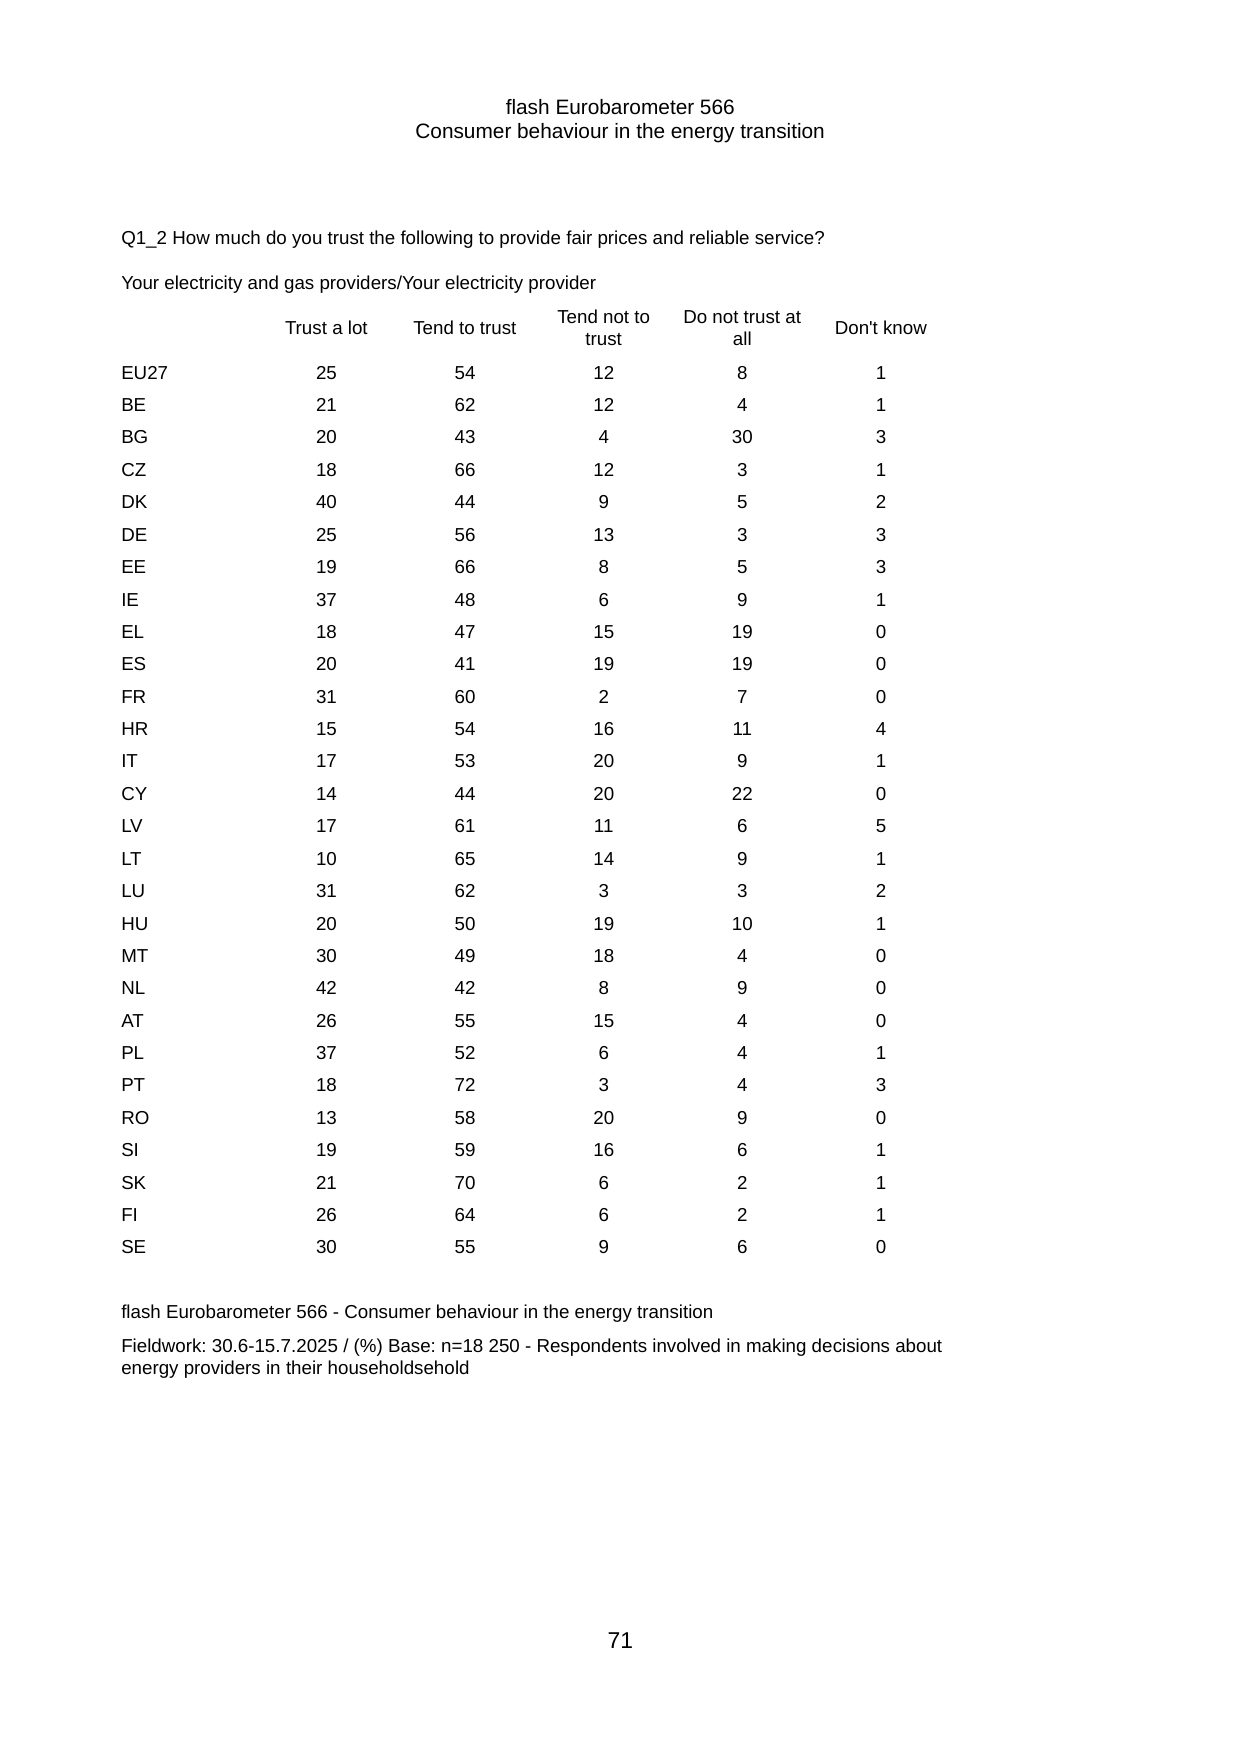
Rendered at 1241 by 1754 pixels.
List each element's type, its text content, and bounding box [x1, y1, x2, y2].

table_cell 1 [811, 453, 950, 486]
table_cell [118, 1263, 257, 1296]
table_cell 6 [673, 1134, 811, 1166]
table_cell Do not trust at all [673, 299, 811, 356]
table_cell 42 [257, 972, 395, 1004]
table_cell NL [118, 972, 257, 1004]
table_cell 9 [673, 842, 811, 874]
table_cell 11 [534, 810, 673, 842]
table_cell Don't know [811, 299, 950, 356]
table_cell 9 [673, 745, 811, 777]
table_cell PL [118, 1036, 257, 1069]
table_cell 19 [257, 1134, 395, 1166]
table_cell 1 [811, 745, 950, 777]
table_cell 20 [534, 777, 673, 810]
table_cell 10 [673, 907, 811, 939]
table_cell 20 [257, 421, 395, 453]
table_cell 9 [534, 486, 673, 518]
table_cell 1 [811, 356, 950, 388]
table_cell 14 [257, 777, 395, 810]
table_cell 1 [811, 1036, 950, 1069]
table_cell 15 [534, 615, 673, 648]
table_cell 21 [257, 1166, 395, 1198]
table_cell 7 [673, 680, 811, 712]
table_cell 0 [811, 1101, 950, 1134]
table_cell [811, 1263, 950, 1296]
table_cell 2 [811, 486, 950, 518]
table_cell 0 [811, 1231, 950, 1263]
table_cell 55 [395, 1231, 534, 1263]
table_cell 12 [534, 389, 673, 421]
table_cell 1 [811, 1166, 950, 1198]
table_cell 17 [257, 810, 395, 842]
table_cell 12 [534, 453, 673, 486]
table_cell Trust a lot [257, 299, 395, 356]
table_cell 19 [534, 648, 673, 680]
table_cell CZ [118, 453, 257, 486]
table_cell 18 [534, 939, 673, 972]
table_cell 0 [811, 615, 950, 648]
table_cell 9 [534, 1231, 673, 1263]
table_cell 20 [534, 1101, 673, 1134]
table_cell HU [118, 907, 257, 939]
table_cell 25 [257, 518, 395, 551]
table_cell 31 [257, 680, 395, 712]
table_cell 4 [673, 1069, 811, 1101]
table_cell 6 [534, 1036, 673, 1069]
table_cell 13 [534, 518, 673, 551]
table_cell 0 [811, 777, 950, 810]
table_cell DK [118, 486, 257, 518]
table_cell Fieldwork: 30.6-15.7.2025 / (%) Base: n=18 250 - Respondents involved in making decisions about energy providers in their householdsehold [118, 1328, 950, 1385]
table_cell IE [118, 583, 257, 615]
table_cell 44 [395, 777, 534, 810]
table_cell 1 [811, 842, 950, 874]
table_cell 3 [534, 1069, 673, 1101]
table_cell 26 [257, 1004, 395, 1036]
table_cell 19 [257, 551, 395, 583]
table_cell 20 [257, 907, 395, 939]
table_cell 6 [673, 1231, 811, 1263]
table_cell [534, 1263, 673, 1296]
table_cell LT [118, 842, 257, 874]
table_cell 3 [811, 1069, 950, 1101]
table_cell 48 [395, 583, 534, 615]
table_cell 20 [534, 745, 673, 777]
table_cell LV [118, 810, 257, 842]
table_cell 54 [395, 713, 534, 745]
table_cell 17 [257, 745, 395, 777]
table_cell 47 [395, 615, 534, 648]
table_cell 53 [395, 745, 534, 777]
table_cell 25 [257, 356, 395, 388]
table_cell 55 [395, 1004, 534, 1036]
table_cell 3 [673, 453, 811, 486]
table_cell [395, 1263, 534, 1296]
table_cell FI [118, 1199, 257, 1231]
table_cell 4 [673, 939, 811, 972]
table_cell 60 [395, 680, 534, 712]
table_cell BG [118, 421, 257, 453]
table_cell 59 [395, 1134, 534, 1166]
table_cell EL [118, 615, 257, 648]
table_cell 9 [673, 583, 811, 615]
table_cell 10 [257, 842, 395, 874]
table_cell 15 [257, 713, 395, 745]
table_cell 49 [395, 939, 534, 972]
table_cell 50 [395, 907, 534, 939]
table_cell 0 [811, 680, 950, 712]
table_cell SE [118, 1231, 257, 1263]
table_cell 0 [811, 939, 950, 972]
table_cell EU27 [118, 356, 257, 388]
table_cell 1 [811, 1134, 950, 1166]
table_cell 1 [811, 389, 950, 421]
table_cell 19 [673, 615, 811, 648]
table_cell SK [118, 1166, 257, 1198]
table_cell 6 [534, 1166, 673, 1198]
table_cell 1 [811, 907, 950, 939]
table_cell 9 [673, 972, 811, 1004]
table_cell 6 [673, 810, 811, 842]
table_cell 64 [395, 1199, 534, 1231]
table_cell 30 [673, 421, 811, 453]
table_cell 0 [811, 972, 950, 1004]
table_cell Tend to trust [395, 299, 534, 356]
table_cell 56 [395, 518, 534, 551]
table_cell MT [118, 939, 257, 972]
table_cell 2 [811, 875, 950, 907]
table_cell ES [118, 648, 257, 680]
table_cell 43 [395, 421, 534, 453]
table_cell 18 [257, 615, 395, 648]
table_cell 5 [673, 486, 811, 518]
table_cell FR [118, 680, 257, 712]
table_cell 3 [811, 421, 950, 453]
table_cell Your electricity and gas providers/Your electricity provider [118, 266, 950, 299]
table_cell 3 [534, 875, 673, 907]
table_cell 62 [395, 389, 534, 421]
table_cell BE [118, 389, 257, 421]
table_cell 42 [395, 972, 534, 1004]
table_cell 6 [534, 583, 673, 615]
table_header Q1_2 How much do you trust the following to provide fair prices and reliable service? [118, 209, 950, 266]
table_cell 16 [534, 713, 673, 745]
table_cell 5 [811, 810, 950, 842]
table_cell 16 [534, 1134, 673, 1166]
table_cell 30 [257, 1231, 395, 1263]
table_cell CY [118, 777, 257, 810]
table_cell 8 [534, 972, 673, 1004]
table_cell 4 [673, 389, 811, 421]
table_cell HR [118, 713, 257, 745]
table_cell 26 [257, 1199, 395, 1231]
table_cell 20 [257, 648, 395, 680]
table_cell 31 [257, 875, 395, 907]
table_cell 58 [395, 1101, 534, 1134]
table_cell 2 [673, 1199, 811, 1231]
table_cell 3 [811, 518, 950, 551]
table_cell LU [118, 875, 257, 907]
table_cell 61 [395, 810, 534, 842]
table_cell 41 [395, 648, 534, 680]
table_cell PT [118, 1069, 257, 1101]
table_cell 22 [673, 777, 811, 810]
table_cell 44 [395, 486, 534, 518]
table_cell 3 [811, 551, 950, 583]
table_cell RO [118, 1101, 257, 1134]
table_cell [257, 1263, 395, 1296]
table_cell 66 [395, 453, 534, 486]
table_cell 0 [811, 648, 950, 680]
table_cell 40 [257, 486, 395, 518]
table_cell flash Eurobarometer 566 - Consumer behaviour in the energy transition [118, 1296, 950, 1328]
table_cell 4 [811, 713, 950, 745]
table_cell [118, 299, 257, 356]
table_cell 19 [534, 907, 673, 939]
table_cell 6 [534, 1199, 673, 1231]
table_cell 14 [534, 842, 673, 874]
table_cell 62 [395, 875, 534, 907]
table_cell 4 [534, 421, 673, 453]
table_cell 9 [673, 1101, 811, 1134]
table_cell 37 [257, 1036, 395, 1069]
table_cell DE [118, 518, 257, 551]
table_cell 18 [257, 1069, 395, 1101]
table_cell 4 [673, 1036, 811, 1069]
table_cell 72 [395, 1069, 534, 1101]
table_cell 3 [673, 875, 811, 907]
table_cell 3 [673, 518, 811, 551]
table_cell 2 [534, 680, 673, 712]
table_cell 30 [257, 939, 395, 972]
table_cell 0 [811, 1004, 950, 1036]
table_cell 12 [534, 356, 673, 388]
table_cell 52 [395, 1036, 534, 1069]
table_cell 15 [534, 1004, 673, 1036]
table_cell 54 [395, 356, 534, 388]
table_cell [673, 1263, 811, 1296]
table_cell 13 [257, 1101, 395, 1134]
table_cell 1 [811, 1199, 950, 1231]
table_cell 19 [673, 648, 811, 680]
table_cell 2 [673, 1166, 811, 1198]
table_cell 1 [811, 583, 950, 615]
table_cell 70 [395, 1166, 534, 1198]
table_cell 11 [673, 713, 811, 745]
table_cell EE [118, 551, 257, 583]
table_cell 37 [257, 583, 395, 615]
table_cell 8 [534, 551, 673, 583]
table_cell 21 [257, 389, 395, 421]
table_cell 65 [395, 842, 534, 874]
table_cell 5 [673, 551, 811, 583]
table_cell 8 [673, 356, 811, 388]
table_cell AT [118, 1004, 257, 1036]
table_cell Tend not to trust [534, 299, 673, 356]
table_cell SI [118, 1134, 257, 1166]
table_cell IT [118, 745, 257, 777]
table_cell 4 [673, 1004, 811, 1036]
table_cell 18 [257, 453, 395, 486]
table_cell 66 [395, 551, 534, 583]
